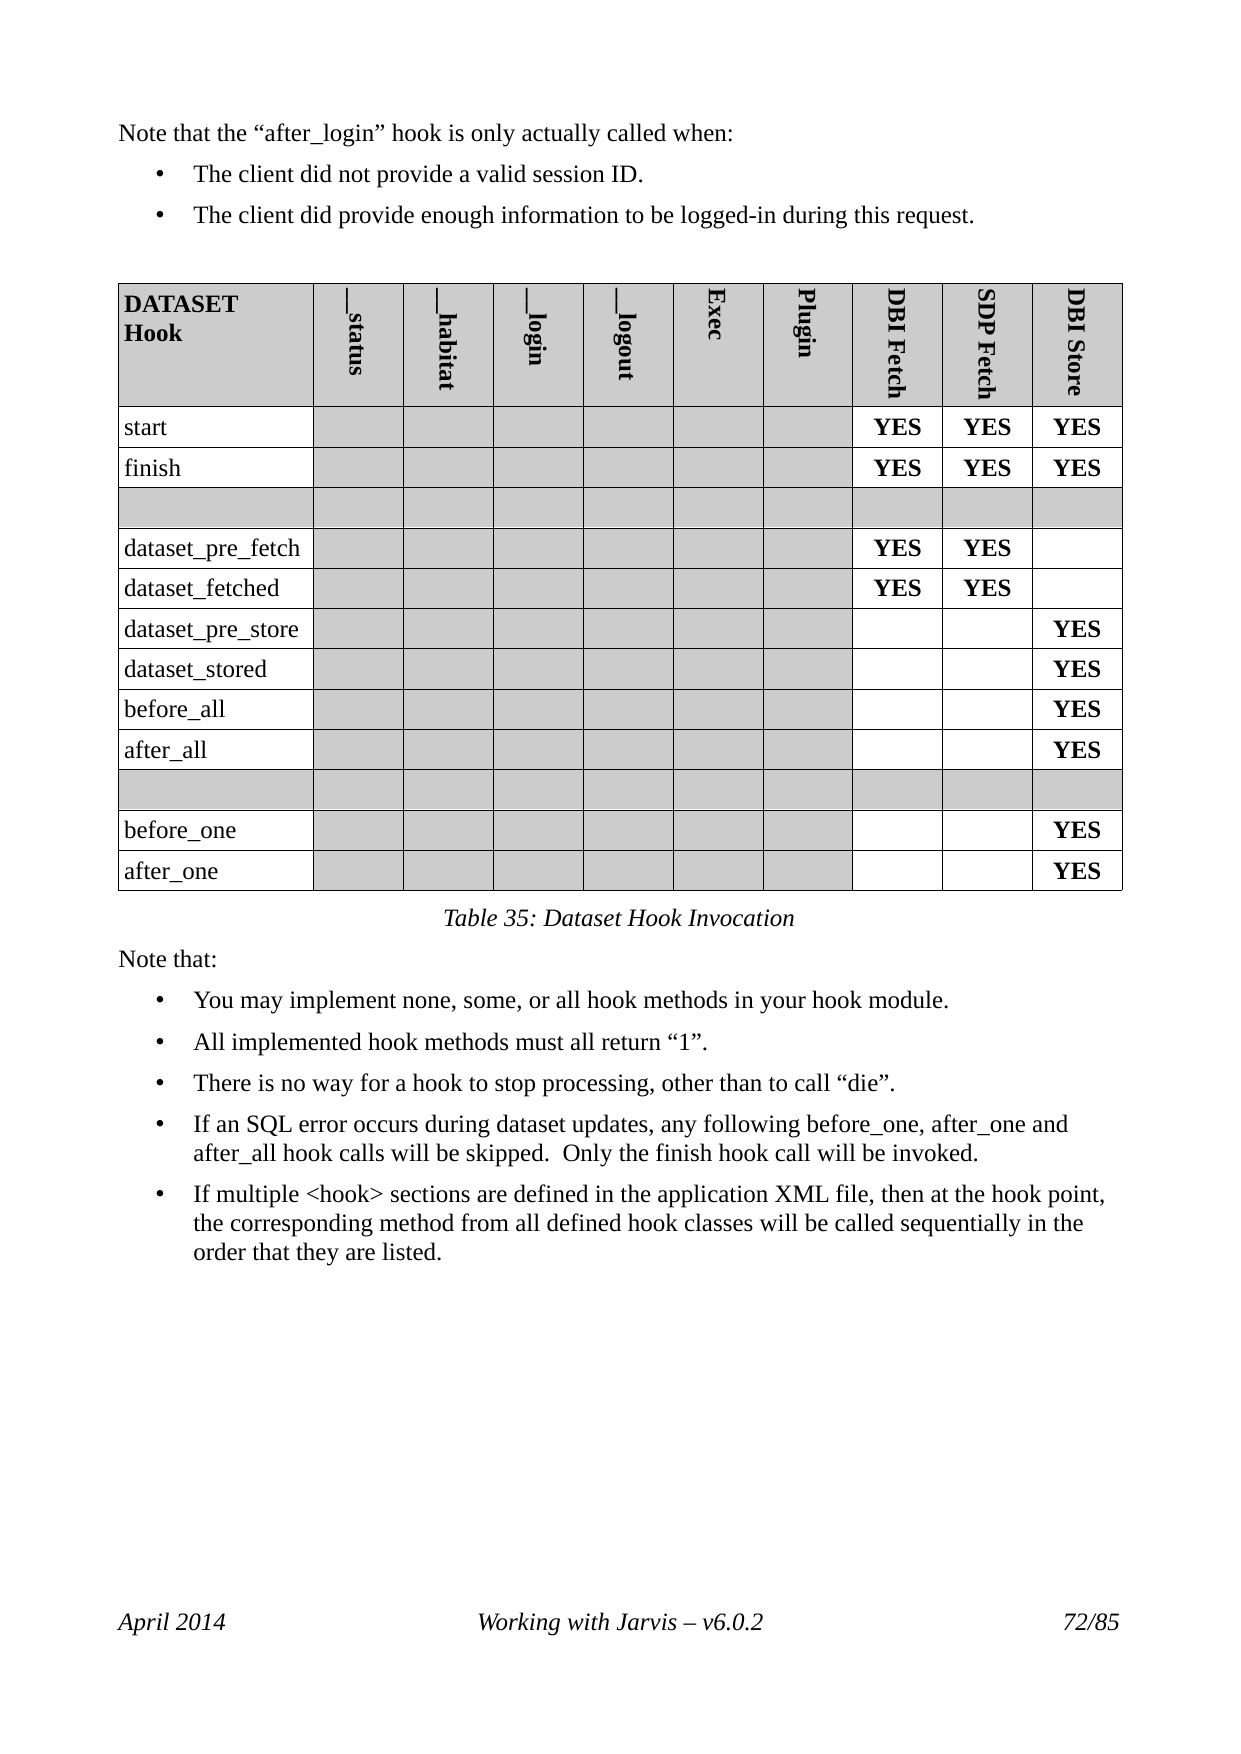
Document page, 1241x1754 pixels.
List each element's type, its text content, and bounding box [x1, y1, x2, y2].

table_cell dataset_stored [119, 649, 313, 689]
table_cell [584, 851, 673, 890]
table_cell [404, 448, 493, 487]
table_cell [314, 851, 403, 890]
table_cell [584, 569, 673, 608]
table_header SDP Fetch [943, 284, 1032, 406]
table_cell [494, 690, 583, 729]
table_cell [314, 730, 403, 769]
table_cell YES [1033, 690, 1122, 729]
table_cell [764, 851, 852, 890]
table_cell [404, 407, 493, 447]
table_cell [1033, 569, 1122, 608]
table_cell [674, 448, 763, 487]
table_cell [943, 488, 1032, 527]
list If an SQL error occurs during dataset updates, any following before_one, after_one and after_all hook calls will be skipped. Only the finish hook call will be invoked. [156, 1109, 1122, 1167]
table_cell [764, 770, 852, 809]
table_cell [853, 851, 942, 890]
table_header Exec [674, 284, 763, 406]
table_cell YES [1033, 730, 1122, 769]
table_header DATASET Hook [119, 284, 313, 406]
table_cell [943, 770, 1032, 809]
table_cell [764, 529, 852, 568]
text Note that the “after_login” hook is only actually called when: [118, 118, 1122, 147]
table_cell YES [943, 529, 1032, 568]
table_cell YES [1033, 851, 1122, 890]
table_cell [494, 488, 583, 527]
table_cell YES [853, 407, 942, 447]
table_cell YES [1033, 811, 1122, 850]
table_cell [764, 569, 852, 608]
table_cell finish [119, 448, 313, 487]
table_cell [1033, 529, 1122, 568]
table_cell [674, 690, 763, 729]
table_cell [119, 488, 313, 527]
table_header DBI Fetch [853, 284, 942, 406]
table_cell [674, 609, 763, 648]
table_cell [584, 488, 673, 527]
table_cell before_one [119, 811, 313, 850]
table_cell dataset_fetched [119, 569, 313, 608]
table_cell YES [853, 448, 942, 487]
table_cell [314, 407, 403, 447]
table_cell [584, 407, 673, 447]
table_cell [674, 407, 763, 447]
table_cell [584, 529, 673, 568]
table_cell [494, 649, 583, 689]
table_cell [943, 690, 1032, 729]
table_cell [314, 649, 403, 689]
table_cell [404, 770, 493, 809]
table_cell [674, 488, 763, 527]
table_cell [1033, 488, 1122, 527]
table_cell [853, 690, 942, 729]
table_cell [584, 649, 673, 689]
table_cell [853, 649, 942, 689]
table_cell [853, 609, 942, 648]
table_cell [943, 730, 1032, 769]
table_cell [314, 811, 403, 850]
table_cell [404, 609, 493, 648]
table_cell YES [943, 448, 1032, 487]
table_cell [584, 811, 673, 850]
table_cell [943, 851, 1032, 890]
table_cell YES [1033, 649, 1122, 689]
table_cell [764, 609, 852, 648]
table_cell [314, 448, 403, 487]
table_header __habitat [404, 284, 493, 406]
table_cell [314, 529, 403, 568]
table_cell [674, 811, 763, 850]
table_cell [764, 448, 852, 487]
table_cell [404, 488, 493, 527]
table_cell [674, 569, 763, 608]
table_cell [853, 730, 942, 769]
table_cell [494, 609, 583, 648]
table_cell [494, 448, 583, 487]
table_cell [494, 730, 583, 769]
table_cell [494, 529, 583, 568]
table_cell before_all [119, 690, 313, 729]
table_cell [314, 770, 403, 809]
list All implemented hook methods must all return “1”. [156, 1027, 1122, 1055]
table_cell YES [853, 569, 942, 608]
table_cell YES [1033, 609, 1122, 648]
table_cell [674, 851, 763, 890]
table_cell [853, 770, 942, 809]
table_cell [314, 488, 403, 527]
list There is no way for a hook to stop processing, other than to call “die”. [156, 1068, 1122, 1097]
table_cell [314, 690, 403, 729]
table_cell [853, 811, 942, 850]
text Note that: [118, 944, 1122, 973]
table_cell [674, 770, 763, 809]
table_cell YES [943, 407, 1032, 447]
table_header __logout [584, 284, 673, 406]
list The client did not provide a valid session ID. [156, 159, 1122, 188]
table_cell [404, 529, 493, 568]
table_cell [314, 609, 403, 648]
table_cell [404, 690, 493, 729]
table_cell start [119, 407, 313, 447]
table_cell [764, 488, 852, 527]
table_cell [764, 811, 852, 850]
table_cell [494, 770, 583, 809]
list You may implement none, some, or all hook methods in your hook module. [156, 985, 1122, 1014]
table_cell [584, 730, 673, 769]
table_cell [943, 649, 1032, 689]
table_cell [584, 448, 673, 487]
table_cell [584, 770, 673, 809]
table_cell [674, 730, 763, 769]
table_cell dataset_pre_fetch [119, 529, 313, 568]
table_header __login [494, 284, 583, 406]
table_cell [853, 488, 942, 527]
table_cell [764, 649, 852, 689]
table_cell [764, 730, 852, 769]
table_cell [314, 569, 403, 608]
table_cell after_one [119, 851, 313, 890]
table_cell [764, 407, 852, 447]
table_cell [404, 811, 493, 850]
table_cell [943, 609, 1032, 648]
list The client did provide enough information to be logged-in during this request. [156, 201, 1122, 229]
list If multiple <hook> sections are defined in the application XML file, then at the hook point, the corresponding method from all defined hook classes will be called sequentially in the order that they are listed. [156, 1179, 1122, 1265]
table_cell [119, 770, 313, 809]
table_cell YES [943, 569, 1032, 608]
table_cell [404, 851, 493, 890]
table_cell YES [1033, 448, 1122, 487]
table_cell [674, 529, 763, 568]
table_cell [1033, 770, 1122, 809]
table_cell [494, 569, 583, 608]
table_cell YES [853, 529, 942, 568]
table_cell [494, 407, 583, 447]
table_header DBI Store [1033, 284, 1122, 406]
table_cell [584, 690, 673, 729]
table_cell [494, 851, 583, 890]
table_cell [404, 649, 493, 689]
table_cell [943, 811, 1032, 850]
table_cell [404, 569, 493, 608]
table_header Plugin [764, 284, 852, 406]
table_header __status [314, 284, 403, 406]
text Table 35: Dataset Hook Invocation [118, 903, 1122, 932]
table_cell [674, 649, 763, 689]
table_cell YES [1033, 407, 1122, 447]
table_cell [494, 811, 583, 850]
table_cell [404, 730, 493, 769]
table_cell [584, 609, 673, 648]
table_cell after_all [119, 730, 313, 769]
table_cell dataset_pre_store [119, 609, 313, 648]
table_cell [764, 690, 852, 729]
